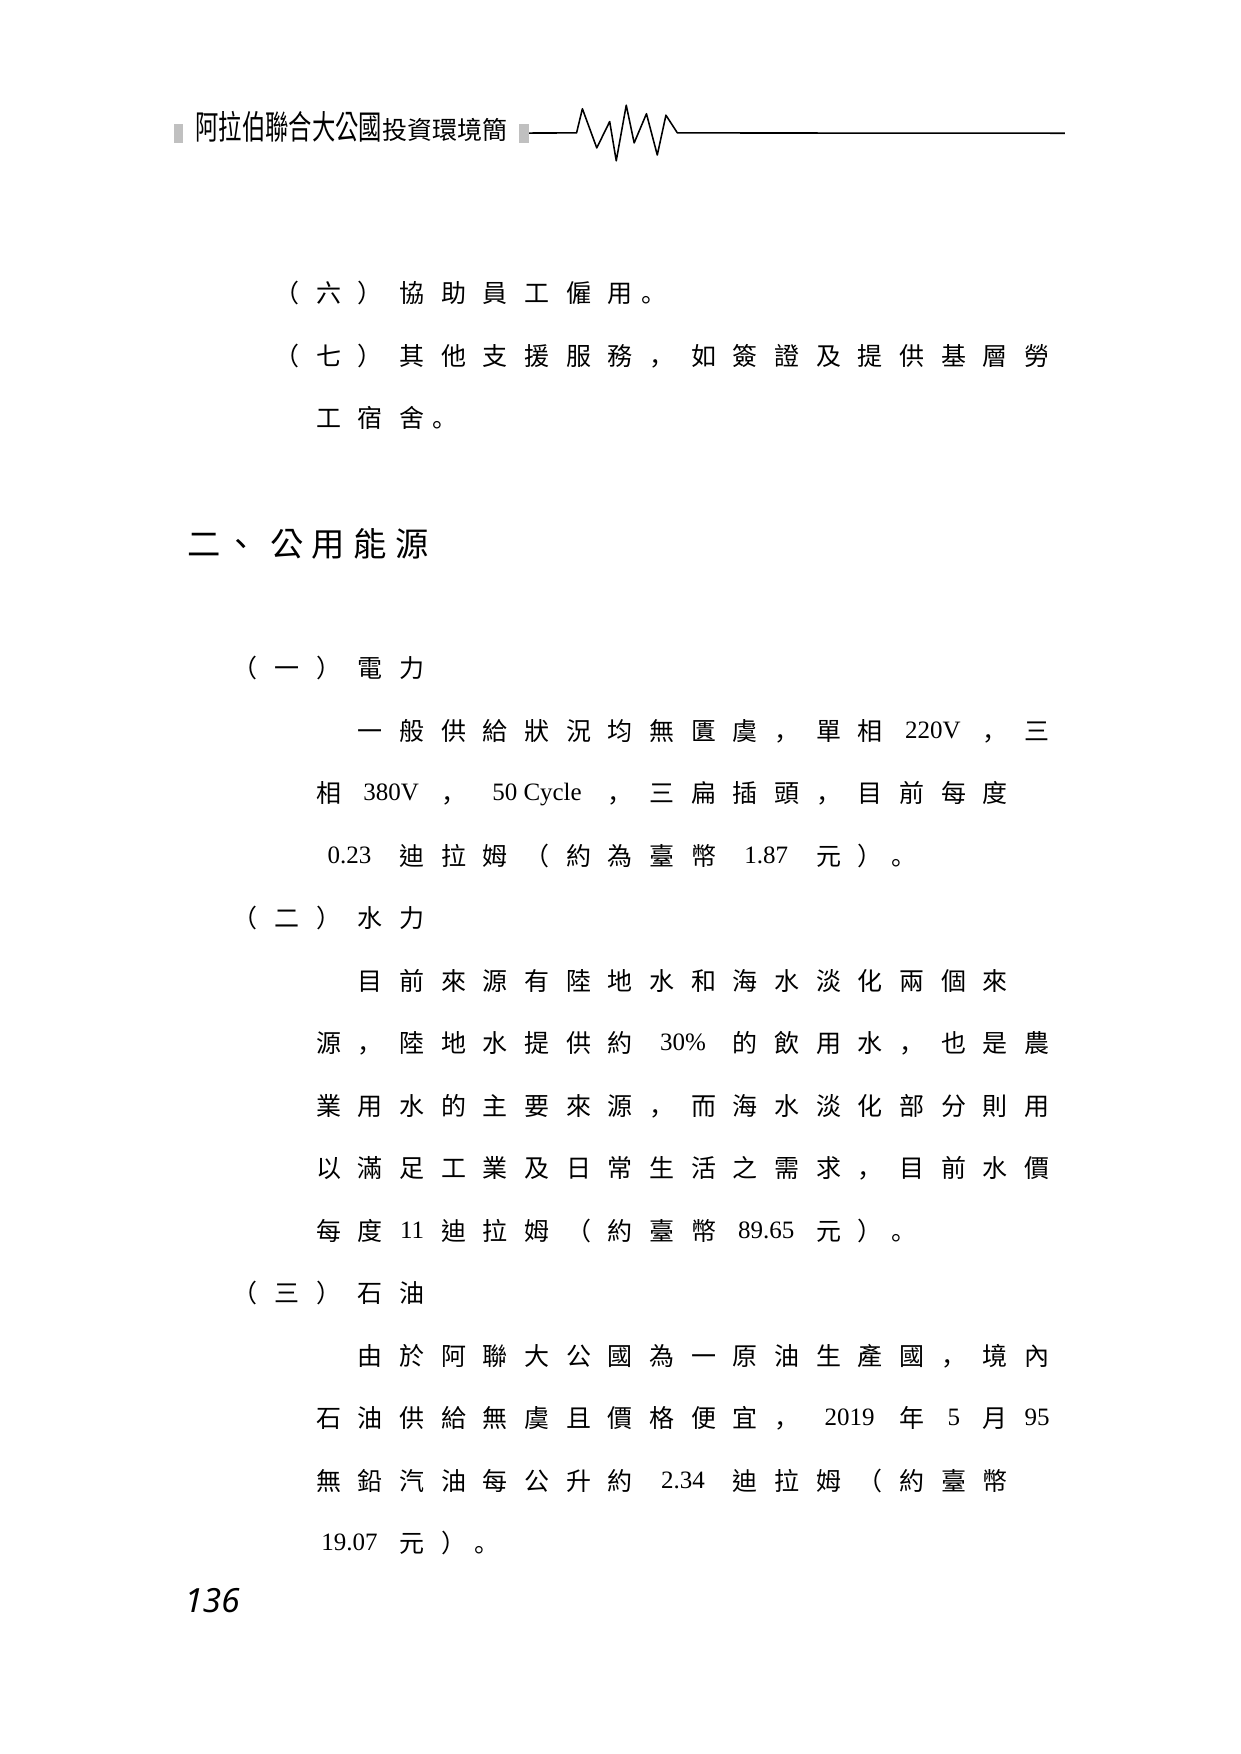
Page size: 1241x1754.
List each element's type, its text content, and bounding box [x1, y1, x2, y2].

text （七）其他支援服務，如簽證及提供基層勞工宿舍。 [232, 313, 1058, 438]
text 一般供給狀況均無匱虞，單相220V，三相380V，50 Cycle，三扁插頭，目前每度0.23迪拉姆（約為臺幣1.87元）。 [281, 688, 1058, 875]
text （二）水力 [207, 875, 1058, 938]
text （三）石油 [207, 1250, 1058, 1313]
text 目前來源有陸地水和海水淡化兩個來源，陸地水提供約30%的飲用水，也是農業用水的主要來源，而海水淡化部分則用以滿足工業及日常生活之需求，目前水價每度11迪拉姆（約臺幣89.65元）。 [281, 938, 1058, 1250]
text 由於阿聯大公國為一原油生產國，境內石油供給無虞且價格便宜，2019年5月95無鉛汽油每公升約2.34迪拉姆（約臺幣19.07元）。 [281, 1313, 1058, 1563]
text （六）協助員工僱用。 [232, 250, 1058, 313]
text 二、公用能源 [183, 500, 1058, 563]
text （一）電力 [207, 625, 1058, 688]
